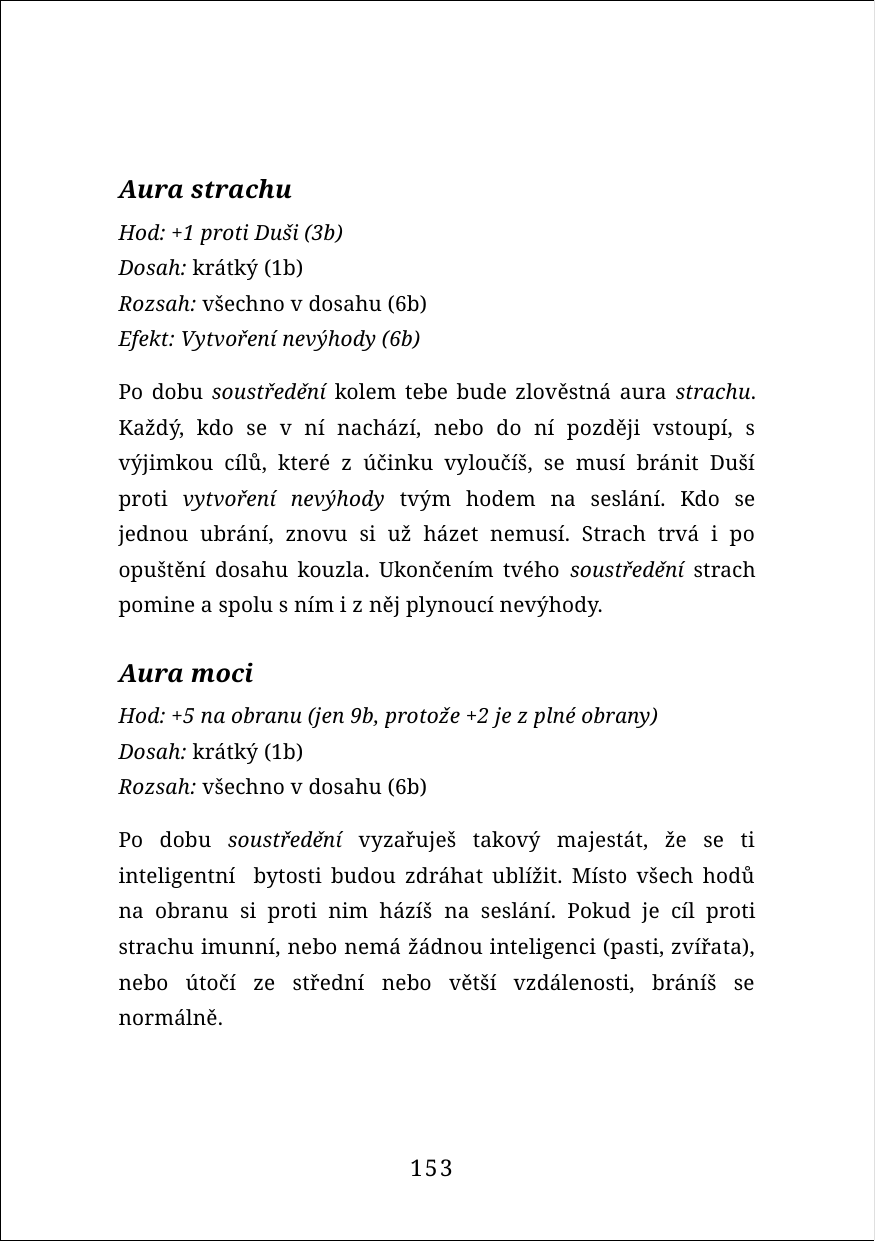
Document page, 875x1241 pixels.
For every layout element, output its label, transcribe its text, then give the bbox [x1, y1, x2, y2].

text Po dobu soustředění vyzařuješ takový majestát, že se ti inteligentní bytosti budou zdráhat ublížit. Místo všech hodů na obranu si proti nim házíš na seslání. Pokud je cíl proti strachu imunní, nebo nemá žádnou inteligenci (pasti, zvířata), nebo útočí ze střední nebo větší vzdálenosti, bráníš se normálně. [118, 826, 756, 1032]
text Hod: +1 proti Duši (3b) Dosah: krátký (1b) Rozsah: všechno v dosahu (6b) Efekt: Vytvoření nevýhody (6b) [118, 218, 756, 353]
subtitle Aura strachu [118, 172, 756, 206]
text Po dobu soustředění kolem tebe bude zlověstná aura strachu. Každý, kdo se v ní nachází, nebo do ní později vstoupí, s výjimkou cílů, které z účinku vyloučíš, se musí bránit Duší proti vytvoření nevýhody tvým hodem na seslání. Kdo se jednou ubrání, znovu si už házet nemusí. Strach trvá i po opuštění dosahu kouzla. Ukončením tvého soustředění strach pomine a spolu s ním i z něj plynoucí nevýhody. [118, 377, 756, 619]
subtitle Aura moci [118, 656, 756, 689]
text Hod: +5 na obranu (jen 9b, protože +2 je z plné obrany) Dosah: krátký (1b) Rozsah: všechno v dosahu (6b) [118, 701, 756, 801]
